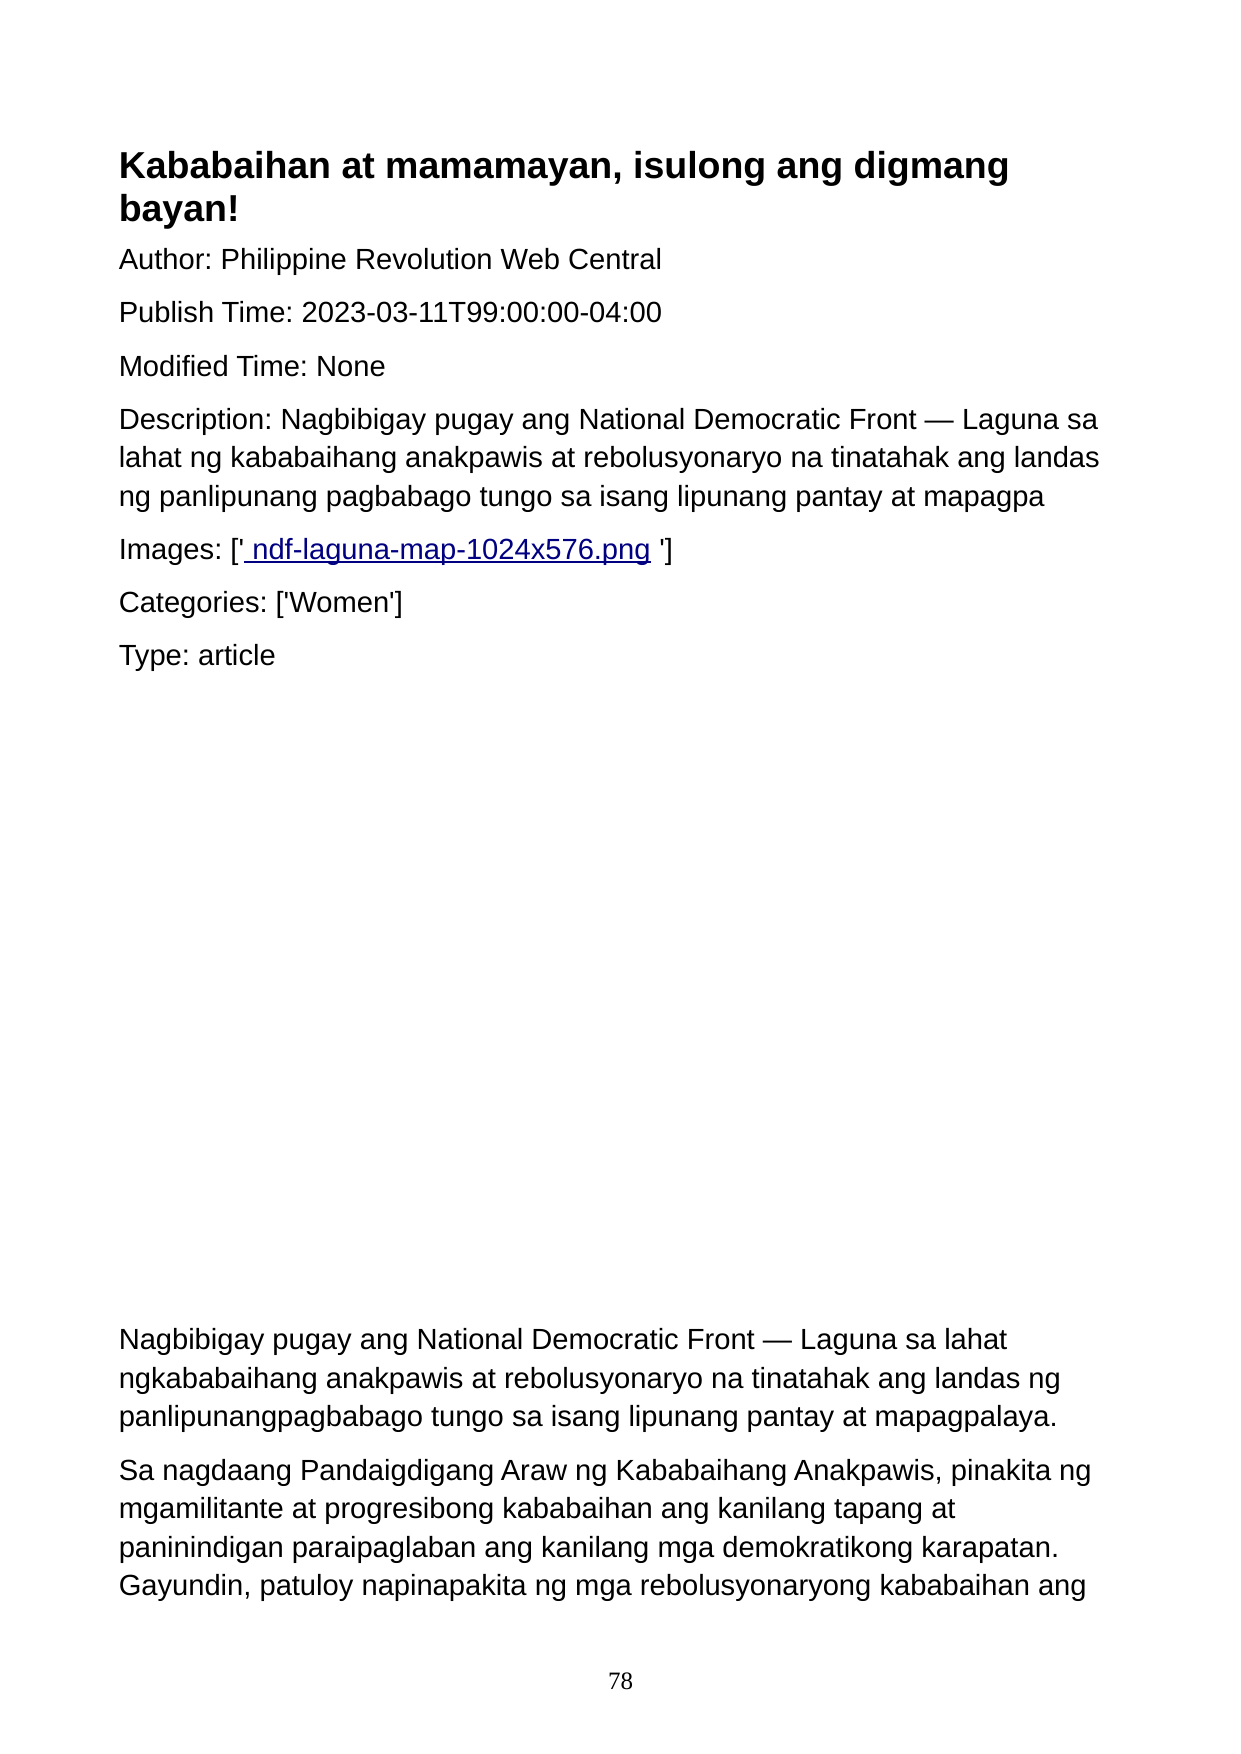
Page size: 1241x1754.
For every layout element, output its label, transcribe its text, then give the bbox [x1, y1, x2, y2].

text Sa nagdaang Pandaigdigang Araw ng Kababaihang Anakpawis, pinakita ng mgamilitante at progresibong kababaihan ang kanilang tapang at paninindigan paraipaglaban ang kanilang mga demokratikong karapatan. Gayundin, patuloy napinapakita ng mga rebolusyonaryong kababaihan ang [118, 1453, 1122, 1602]
text Modified Time: None [118, 348, 1122, 382]
text Images: [' ndf-laguna-map-1024x576.png '] [118, 532, 1122, 565]
text Author: Philippine Revolution Web Central [118, 242, 1122, 276]
text Publish Time: 2023-03-11T99:00:00-04:00 [118, 295, 1122, 329]
text Nagbibigay pugay ang National Democratic Front — Laguna sa lahat ngkababaihang anakpawis at rebolusyonaryo na tinatahak ang landas ng panlipunangpagbabago tungo sa isang lipunang pantay at mapagpalaya. [118, 1322, 1122, 1433]
text Type: article [118, 638, 1122, 672]
text Categories: ['Women'] [118, 585, 1122, 618]
text Description: Nagbibigay pugay ang National Democratic Front — Laguna sa lahat ng kababaihang anakpawis at rebolusyonaryo na tinatahak ang landas ng panlipunang pagbabago tungo sa isang lipunang pantay at mapagpa [118, 402, 1122, 512]
subtitle Kababaihan at mamamayan, isulong ang digmang bayan! [118, 143, 1122, 230]
